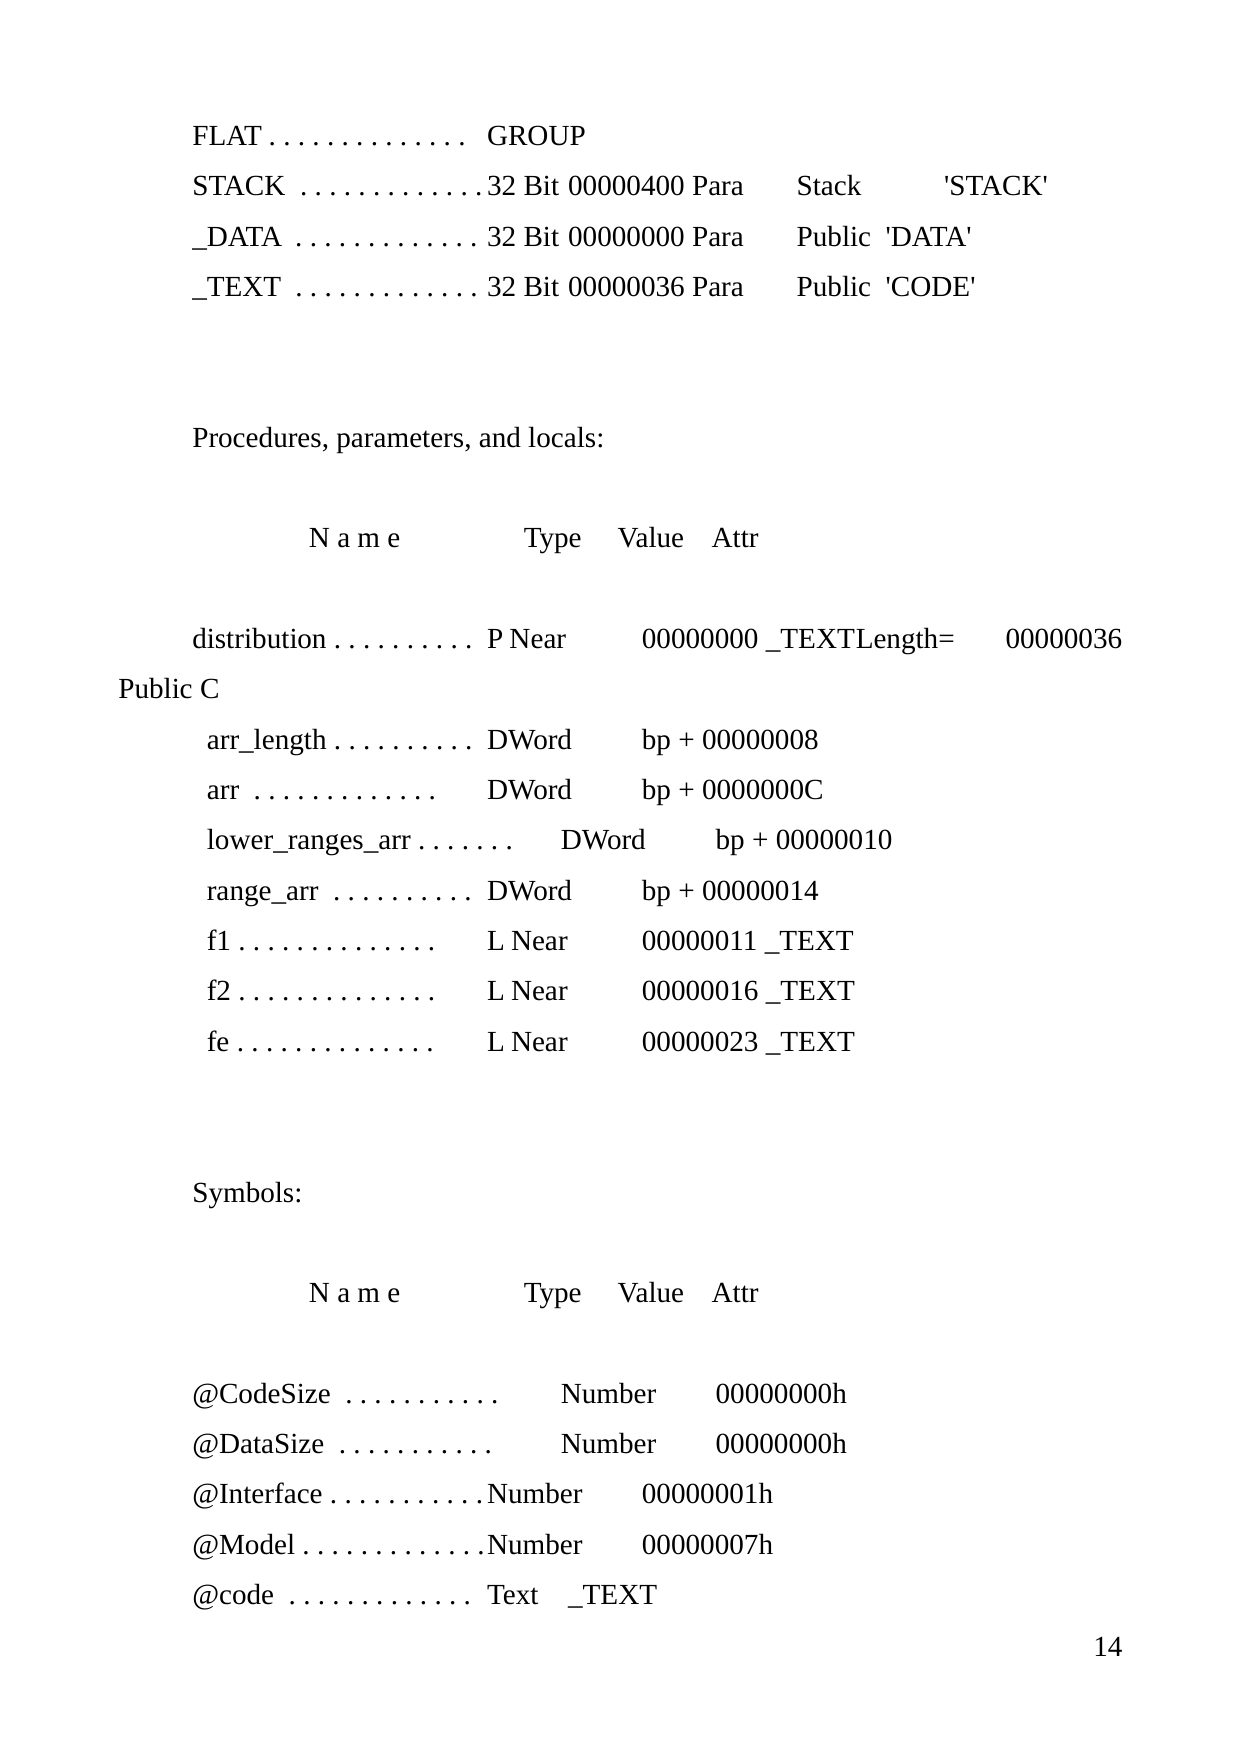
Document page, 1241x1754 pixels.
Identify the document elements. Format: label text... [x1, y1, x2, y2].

text lower_ranges_arr . . . . . . . DWord bp + 00000010 [118, 822, 1122, 856]
text _DATA . . . . . . . . . . . . . 32 Bit 00000000 Para Public 'DATA' [118, 219, 1122, 252]
text arr_length . . . . . . . . . . DWord bp + 00000008 [118, 722, 1122, 755]
text @code . . . . . . . . . . . . . Text _TEXT [118, 1577, 1122, 1611]
text f2 . . . . . . . . . . . . . . L Near 00000016 _TEXT [118, 973, 1122, 1007]
text FLAT . . . . . . . . . . . . . . GROUP [118, 118, 1122, 152]
text @Model . . . . . . . . . . . . . Number 00000007h [118, 1527, 1122, 1560]
text f1 . . . . . . . . . . . . . . L Near 00000011 _TEXT [118, 923, 1122, 957]
text STACK . . . . . . . . . . . . . 32 Bit 00000400 Para Stack 'STACK' [118, 168, 1122, 202]
text fe . . . . . . . . . . . . . . L Near 00000023 _TEXT [118, 1024, 1122, 1057]
text @DataSize . . . . . . . . . . . Number 00000000h [118, 1426, 1122, 1460]
text N a m e Type Value Attr [118, 1275, 1122, 1309]
text Procedures, parameters, and locals: [118, 420, 1122, 453]
text @Interface . . . . . . . . . . . Number 00000001h [118, 1477, 1122, 1510]
text Symbols: [118, 1175, 1122, 1208]
text _TEXT . . . . . . . . . . . . . 32 Bit 00000036 Para Public 'CODE' [118, 269, 1122, 303]
text range_arr . . . . . . . . . . DWord bp + 00000014 [118, 873, 1122, 906]
text arr . . . . . . . . . . . . . DWord bp + 0000000C [118, 772, 1122, 806]
text @CodeSize . . . . . . . . . . . Number 00000000h [118, 1376, 1122, 1409]
text N a m e Type Value Attr [118, 521, 1122, 554]
text distribution . . . . . . . . . . P Near 00000000 _TEXT Length= 00000036 Public C [118, 621, 1122, 705]
